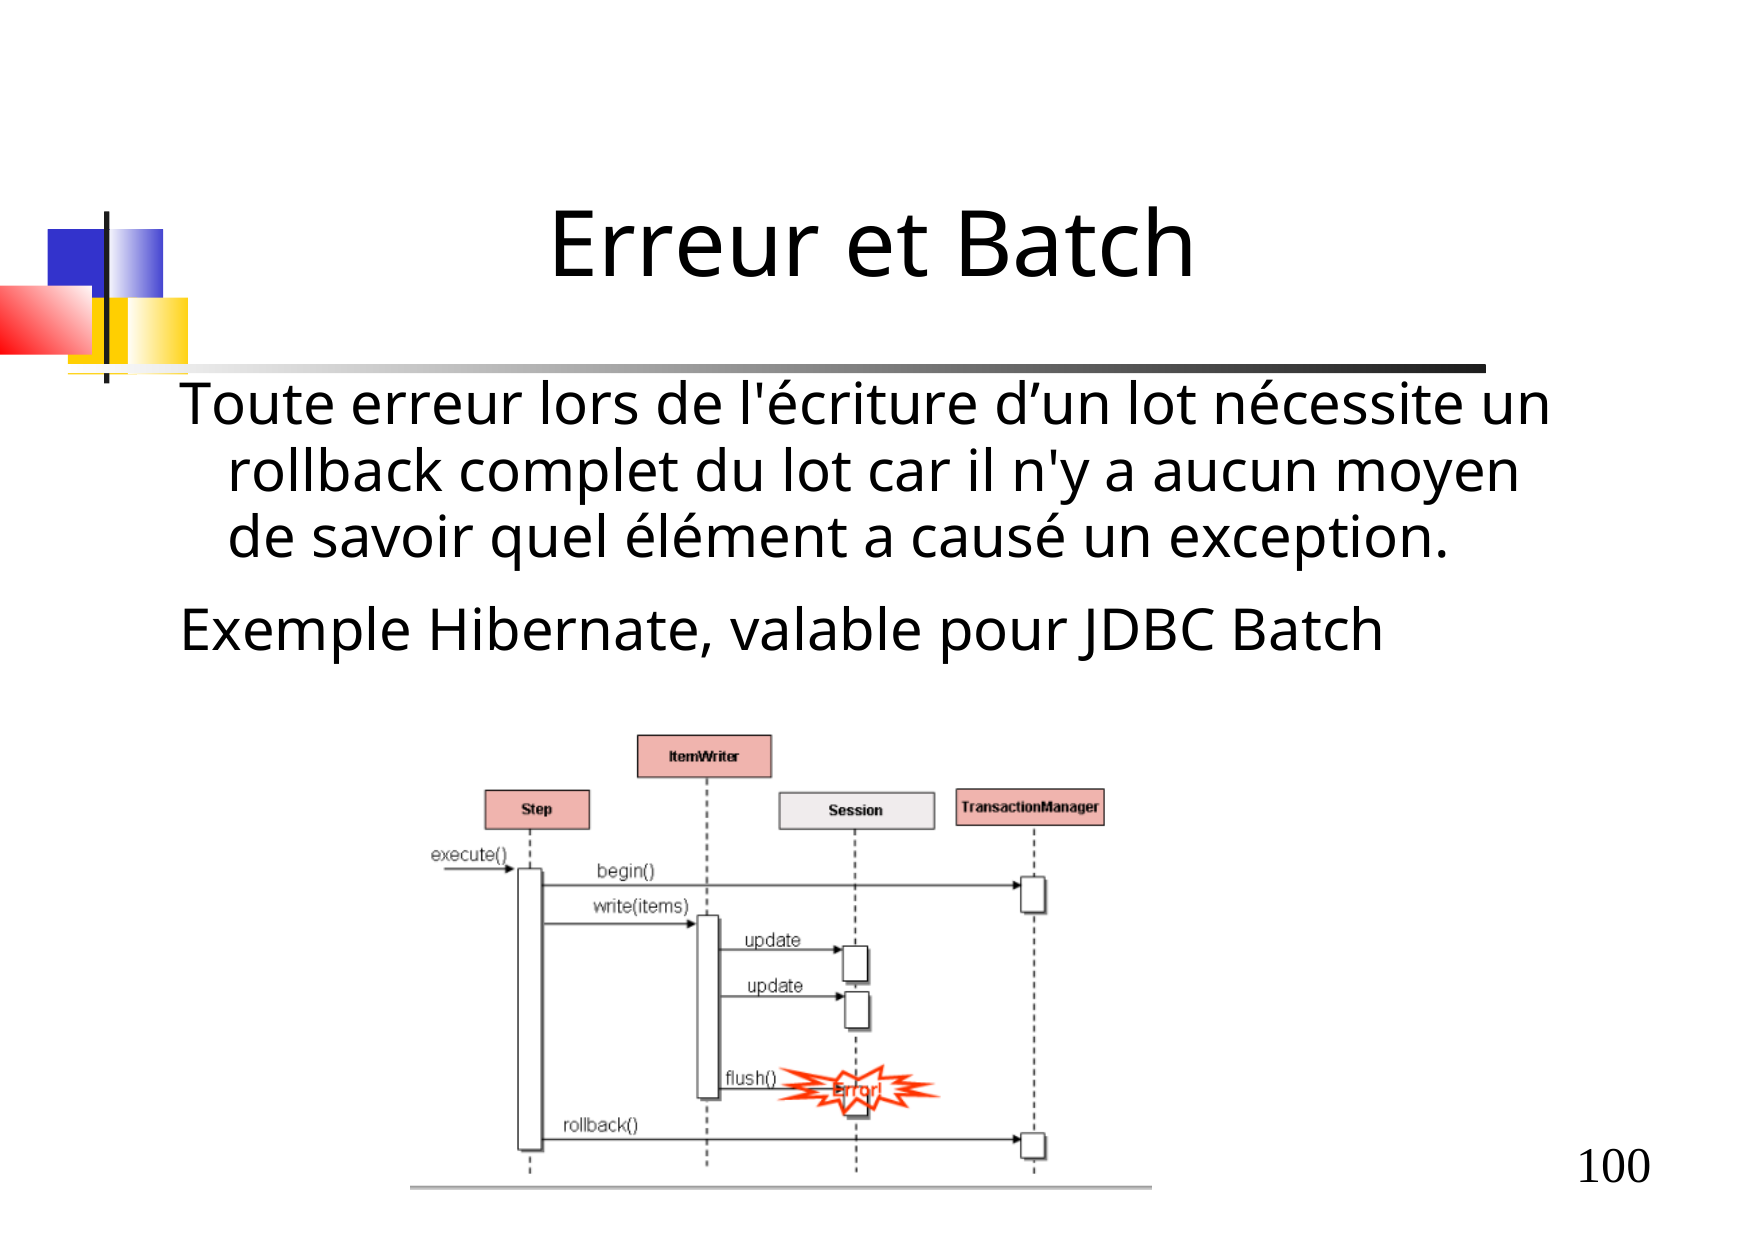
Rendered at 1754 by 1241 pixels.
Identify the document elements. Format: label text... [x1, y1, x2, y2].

list Toute erreur lors de l'écriture d’un lot nécessite un rollback complet du lot car il n'y a aucun moyen de savoir quel élément a causé un exception. Exemple Hibernate, valable pour JDBC Batch [179, 371, 1567, 685]
title Erreur et Batch [179, 139, 1567, 351]
picture [410, 716, 1152, 1190]
